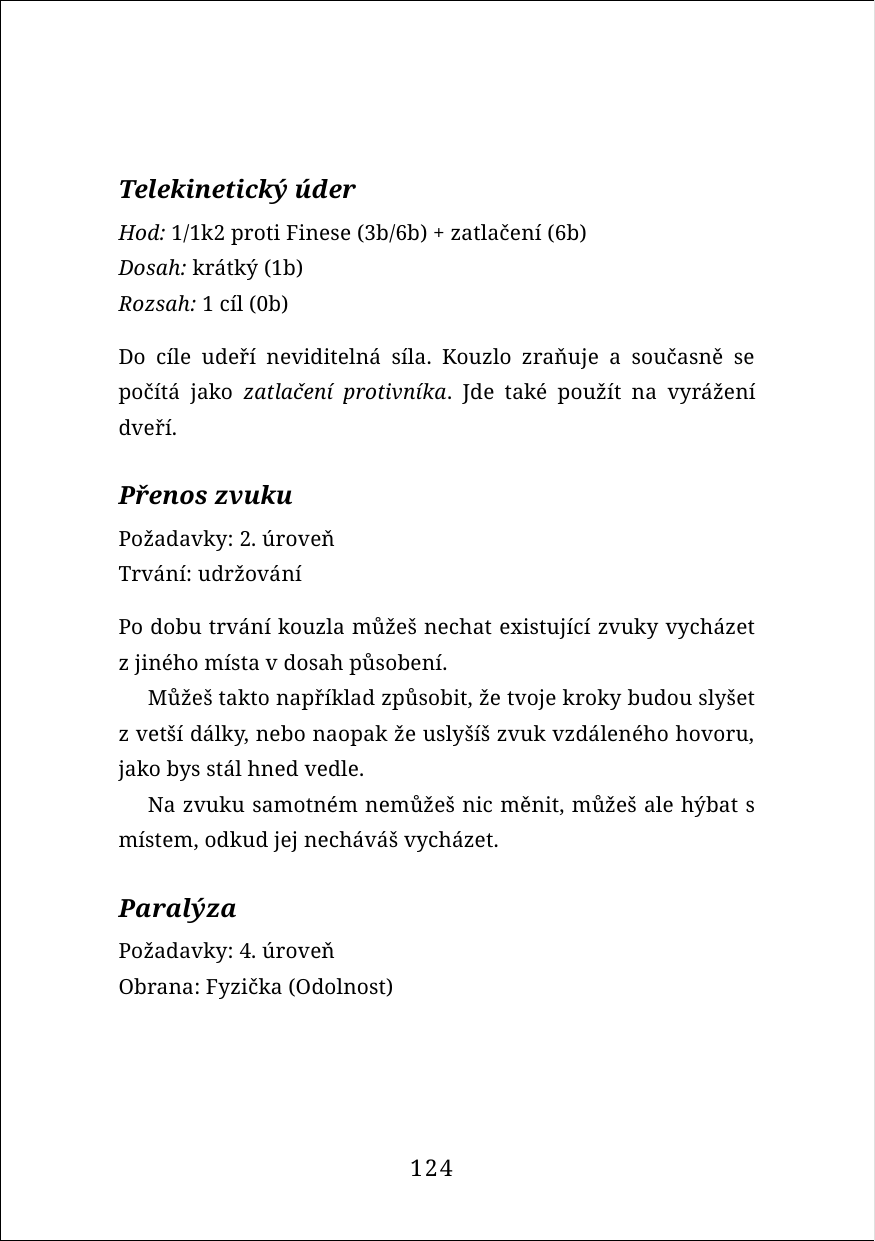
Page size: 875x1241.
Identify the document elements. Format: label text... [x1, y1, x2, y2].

text Požadavky: 4. úroveň Obrana: Fyzička (Odolnost) [118, 936, 756, 1000]
subtitle Telekinetický úder [118, 172, 756, 206]
text Do cíle udeří neviditelná síla. Kouzlo zraňuje a současně se počítá jako zatlačení protivníka. Jde také použít na vyrážení dveří. [118, 342, 756, 441]
subtitle Přenos zvuku [118, 478, 756, 512]
text Hod: 1/1k2 proti Finese (3b/6b) + zatlačení (6b) Dosah: krátký (1b) Rozsah: 1 cíl (0b) [118, 218, 756, 317]
subtitle Paralýza [118, 891, 756, 925]
text Požadavky: 2. úroveň Trvání: udržování [118, 524, 756, 588]
text Po dobu trvání kouzla můžeš nechat existující zvuky vycházet z jiného místa v dosah působení. Můžeš takto například způsobit, že tvoje kroky budou slyšet z vetší dálky, nebo naopak že uslyšíš zvuk vzdáleného hovoru, jako bys stál hned vedle. Na zvuku samotném nemůžeš nic měnit, můžeš ale hýbat s místem, odkud jej necháváš vycházet. [118, 612, 756, 854]
